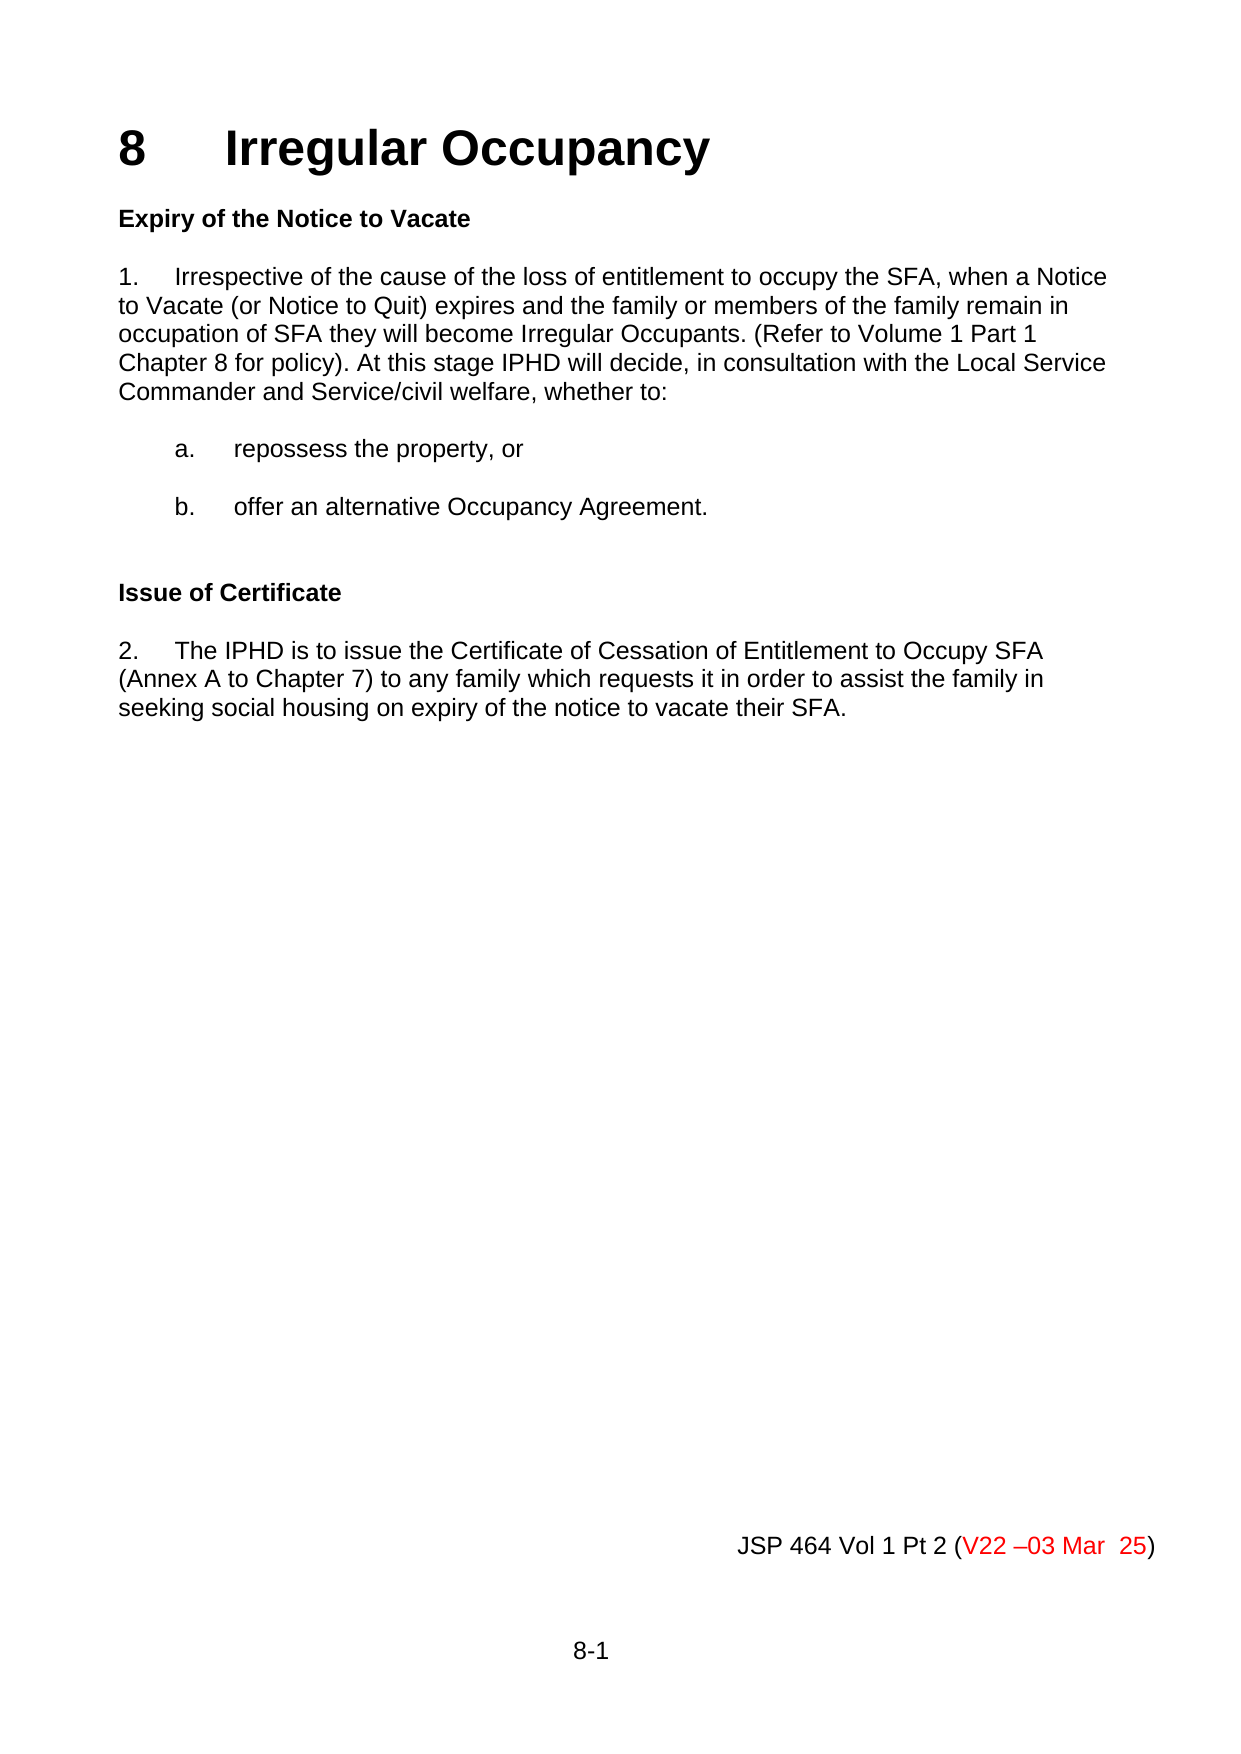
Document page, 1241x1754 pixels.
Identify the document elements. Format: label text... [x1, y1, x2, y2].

text Expiry of the Notice to Vacate [118, 204, 1122, 233]
list repossess the property, or [174, 434, 1122, 463]
text 2. The IPHD is to issue the Certificate of Cessation of Entitlement to Occupy SFA (Annex A to Chapter 7) to any family which requests it in order to assist the family in seeking social housing on expiry of the notice to vacate their SFA. [118, 636, 1122, 722]
subtitle 8 Irregular Occupancy [118, 118, 1122, 176]
list offer an alternative Occupancy Agreement. [174, 492, 1122, 521]
text Issue of Certificate [118, 578, 1122, 607]
text 1. Irrespective of the cause of the loss of entitlement to occupy the SFA, when a Notice to Vacate (or Notice to Quit) expires and the family or members of the family remain in occupation of SFA they will become Irregular Occupants. (Refer to Volume 1 Part 1 Chapter 8 for policy). At this stage IPHD will decide, in consultation with the Local Service Commander and Service/civil welfare, whether to: [118, 262, 1122, 406]
